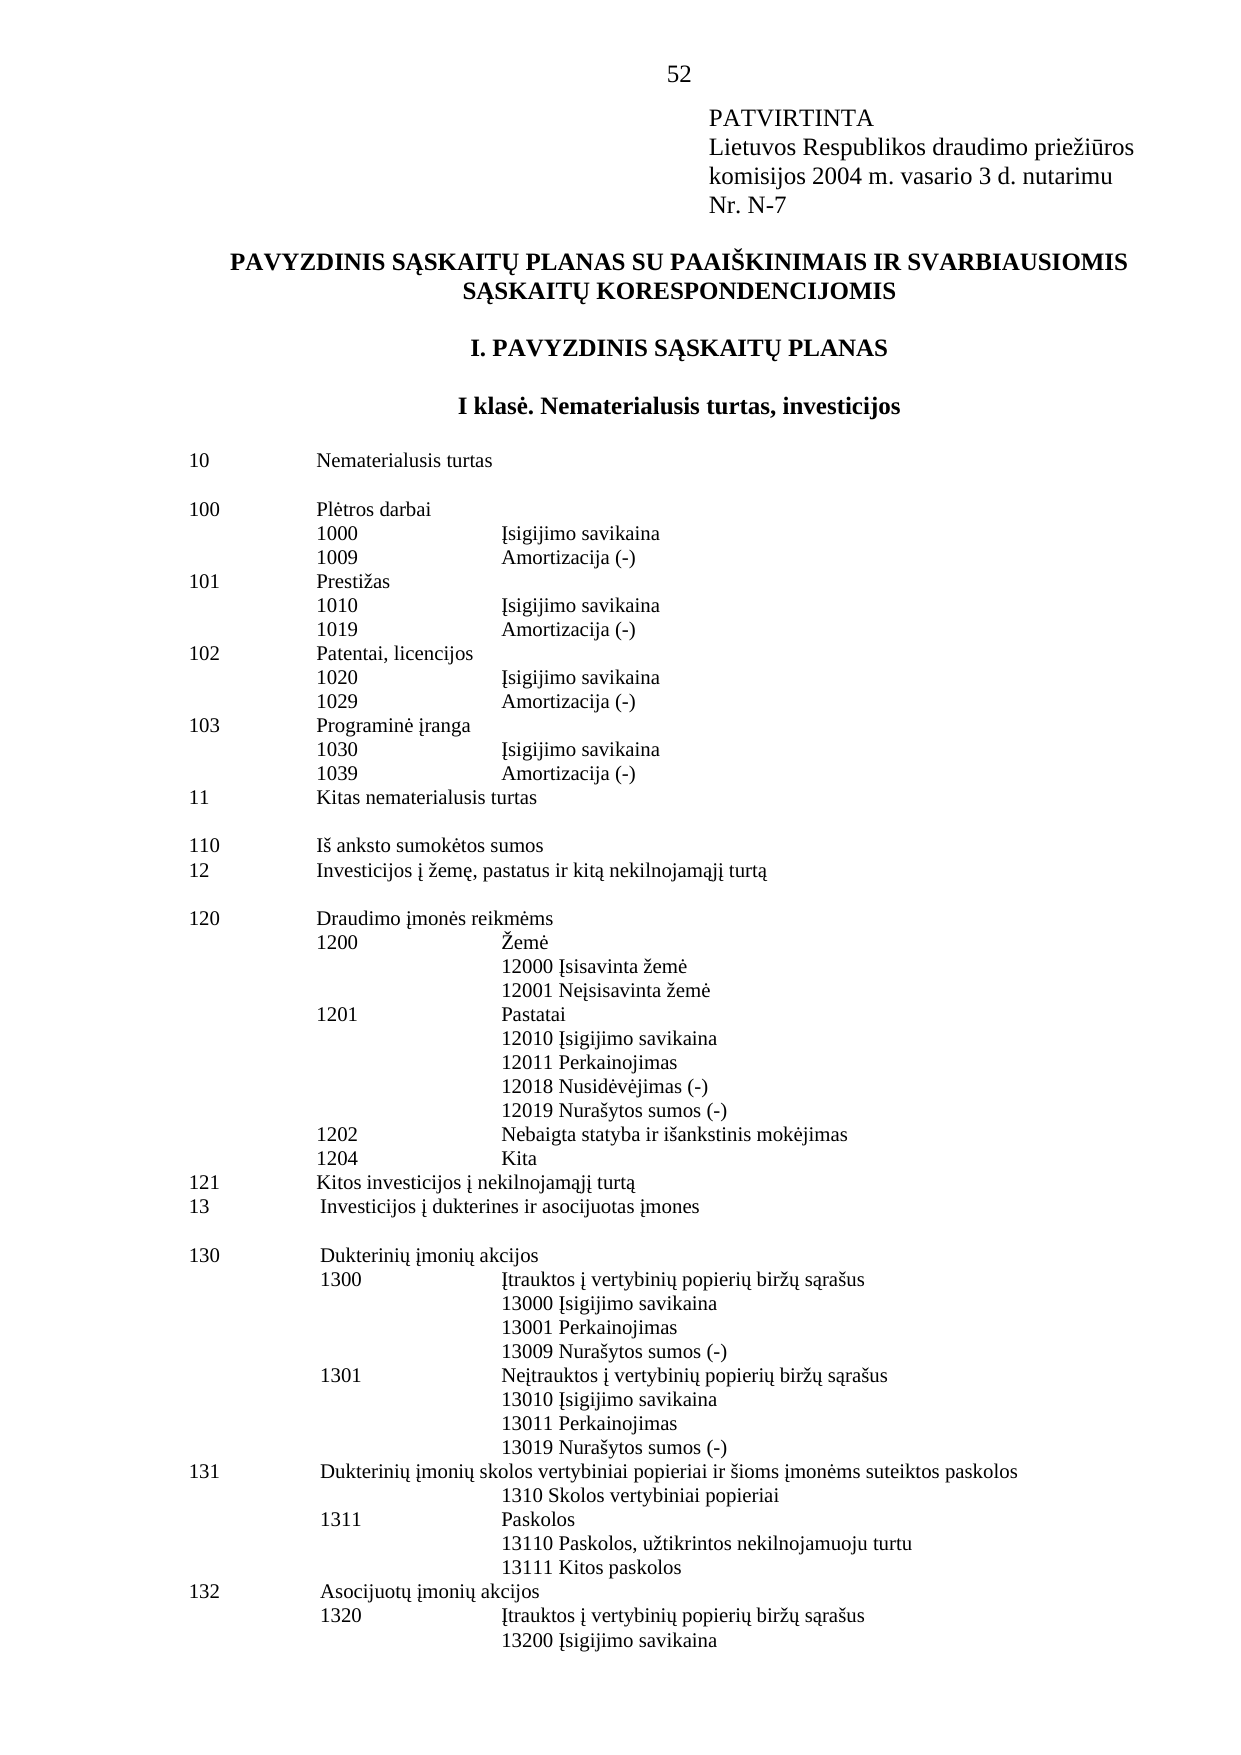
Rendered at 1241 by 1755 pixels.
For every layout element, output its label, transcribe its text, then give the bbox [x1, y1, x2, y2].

text komisijos 2004 m. vasario 3 d. nutarimu [177, 161, 1181, 190]
table_cell Amortizacija (-) [490, 617, 1181, 641]
table_cell 1010 [305, 593, 490, 617]
text Nr. N-7 [177, 190, 1181, 218]
table_cell 102 [177, 641, 305, 665]
table_cell 1202 [305, 1122, 490, 1146]
text PATVIRTINTA [709, 103, 1181, 132]
table_cell 1311 [309, 1507, 490, 1531]
table_cell 1020 [305, 665, 490, 689]
table_cell [309, 1483, 490, 1507]
table_cell 1200 [305, 930, 490, 954]
table_cell Įsigijimo savikaina [490, 593, 1181, 617]
table_cell Iš anksto sumokėtos sumos [305, 834, 1181, 857]
table_cell [1181, 1604, 1193, 1627]
table_cell [309, 1531, 490, 1555]
table_cell [1181, 1315, 1193, 1339]
table_cell 13200 Įsigijimo savikaina [490, 1628, 1181, 1652]
table_cell [177, 1435, 309, 1459]
table_cell [177, 1363, 309, 1387]
table_cell 101 [177, 569, 305, 593]
table_cell [177, 809, 305, 833]
table_cell [177, 1315, 309, 1339]
table_cell [177, 1026, 305, 1050]
table_cell 1030 [305, 737, 490, 761]
table_cell [1181, 1411, 1193, 1435]
table_cell Kita [490, 1146, 1193, 1170]
table_cell [1181, 1555, 1193, 1579]
table_cell [177, 1219, 309, 1242]
table_cell 103 [177, 713, 305, 737]
table_cell Draudimo įmonės reikmėms [305, 906, 1181, 930]
table_cell [305, 882, 1181, 906]
table_cell [177, 1050, 305, 1074]
table_cell [177, 665, 305, 689]
table_cell [1181, 1267, 1193, 1291]
table_cell [177, 978, 305, 1002]
table_cell [1181, 545, 1193, 569]
table_cell 11 [177, 785, 305, 809]
table_cell Paskolos [490, 1507, 1181, 1531]
table_cell Įtrauktos į vertybinių popierių biržų sąrašus [490, 1267, 1181, 1291]
table_cell [1181, 1291, 1193, 1315]
table_cell 1009 [305, 545, 490, 569]
table_cell 1039 [305, 761, 490, 785]
table_cell 132 [177, 1579, 309, 1603]
table_cell [177, 737, 305, 761]
table_cell [309, 1387, 490, 1411]
table_cell Įsigijimo savikaina [490, 521, 1181, 545]
table_cell [177, 1291, 309, 1315]
table_cell [1181, 1507, 1193, 1531]
table_cell [305, 1050, 490, 1074]
table_cell 130 [177, 1243, 309, 1267]
table_cell [305, 978, 490, 1002]
table_cell [309, 1411, 490, 1435]
table_cell [1181, 785, 1193, 809]
table_cell 1310 Skolos vertybiniai popieriai [490, 1483, 1181, 1507]
table_cell [177, 1074, 305, 1098]
table_cell Amortizacija (-) [490, 689, 1181, 713]
table_cell [1181, 1579, 1193, 1603]
table_cell [177, 1387, 309, 1411]
table_cell Dukterinių įmonių skolos vertybiniai popieriai ir šioms įmonėms suteiktos paskolos [309, 1459, 1181, 1483]
table_cell [177, 1411, 309, 1435]
table_cell [1181, 1387, 1193, 1411]
table_cell [1181, 834, 1193, 857]
table_cell 13019 Nurašytos sumos (-) [490, 1435, 1181, 1459]
table_cell 1300 [309, 1267, 490, 1291]
table_cell 110 [177, 834, 305, 857]
table_cell [177, 954, 305, 978]
table_cell 13009 Nurašytos sumos (-) [490, 1339, 1181, 1363]
table_cell [1181, 1170, 1193, 1194]
table_cell [177, 1098, 305, 1122]
table_cell [309, 1315, 490, 1339]
table_cell [309, 1555, 490, 1579]
table_cell [305, 1026, 490, 1050]
table_cell [1181, 1363, 1193, 1387]
table_cell 12018 Nusidėvėjimas (-) [490, 1074, 1193, 1098]
table_cell 100 [177, 497, 305, 521]
table_cell [177, 521, 305, 545]
table_cell 1301 [309, 1363, 490, 1387]
table_cell Žemė [490, 930, 1193, 954]
table_cell [177, 930, 305, 954]
table_cell [177, 1122, 305, 1146]
table_cell [177, 1628, 309, 1652]
table_cell [1181, 665, 1193, 689]
table_cell Amortizacija (-) [490, 761, 1181, 785]
table_cell 12010 Įsigijimo savikaina [490, 1026, 1193, 1050]
table_cell [177, 473, 305, 497]
text Lietuvos Respublikos draudimo priežiūros [177, 132, 1181, 161]
table_cell [309, 1628, 490, 1652]
table_cell [1181, 617, 1193, 641]
table_cell [305, 809, 1181, 833]
table_cell [1181, 737, 1193, 761]
table_cell [177, 1555, 309, 1579]
table_cell [1181, 713, 1193, 737]
table_cell [177, 761, 305, 785]
table_cell 1201 [305, 1002, 490, 1026]
text I klasė. Nematerialusis turtas, investicijos [177, 391, 1181, 420]
table_header [1181, 449, 1193, 472]
table_cell [309, 1435, 490, 1459]
table_cell [177, 1507, 309, 1531]
table_cell Pastatai [490, 1002, 1193, 1026]
table_cell [309, 1291, 490, 1315]
table_cell Investicijos į dukterines ir asocijuotas įmones [309, 1194, 1181, 1218]
table_cell [177, 1483, 309, 1507]
table_cell Plėtros darbai [305, 497, 1181, 521]
table_cell Kitos investicijos į nekilnojamąjį turtą [305, 1170, 1181, 1194]
table_cell [177, 1146, 305, 1170]
table_cell 13110 Paskolos, užtikrintos nekilnojamuoju turtu [490, 1531, 1181, 1555]
table_cell [305, 1074, 490, 1098]
table_cell [305, 473, 1181, 497]
table_cell 13010 Įsigijimo savikaina [490, 1387, 1181, 1411]
table_cell 12000 Įsisavinta žemė [490, 954, 1193, 978]
table_cell 1204 [305, 1146, 490, 1170]
table_cell [1181, 809, 1193, 833]
table_cell [1181, 1531, 1193, 1555]
table_cell 1029 [305, 689, 490, 713]
table_cell 1019 [305, 617, 490, 641]
table_cell Nebaigta statyba ir išankstinis mokėjimas [490, 1122, 1193, 1146]
table_cell 120 [177, 906, 305, 930]
table_header 10 [177, 449, 305, 472]
table_cell [177, 545, 305, 569]
table_cell 13 [177, 1194, 309, 1218]
table_cell 12019 Nurašytos sumos (-) [490, 1098, 1193, 1122]
table_cell [1181, 1219, 1193, 1242]
table_cell [309, 1339, 490, 1363]
table_cell [309, 1219, 1181, 1242]
table_cell [177, 1267, 309, 1291]
table_cell [1181, 906, 1193, 930]
table_cell 13011 Perkainojimas [490, 1411, 1181, 1435]
table_cell 121 [177, 1170, 305, 1194]
table_cell [1181, 1243, 1193, 1267]
table_cell Neįtrauktos į vertybinių popierių biržų sąrašus [490, 1363, 1181, 1387]
table_cell 12001 Neįsisavinta žemė [490, 978, 1193, 1002]
table_cell [177, 689, 305, 713]
table_cell [1181, 858, 1193, 882]
table_cell Prestižas [305, 569, 1181, 593]
text PAVYZDINIS SĄSKAITŲ PLANAS SU PAAIŠKINIMAIS IR SVARBIAUSIOMIS SĄSKAITŲ KORESPONDENCIJOMIS [177, 247, 1181, 305]
table_cell 1000 [305, 521, 490, 545]
table_cell Investicijos į žemę, pastatus ir kitą nekilnojamąjį turtą [305, 858, 1181, 882]
table_cell 12 [177, 858, 305, 882]
table_cell [1181, 521, 1193, 545]
table_cell [177, 593, 305, 617]
table_cell Amortizacija (-) [490, 545, 1181, 569]
table_cell [177, 882, 305, 906]
table_cell Asocijuotų įmonių akcijos [309, 1579, 1181, 1603]
table_cell [177, 1604, 309, 1627]
table_cell [305, 1098, 490, 1122]
table_cell [1181, 1435, 1193, 1459]
table_cell [1181, 1483, 1193, 1507]
table_cell 131 [177, 1459, 309, 1483]
table_cell 13111 Kitos paskolos [490, 1555, 1181, 1579]
table_cell [1181, 882, 1193, 906]
table_cell 13001 Perkainojimas [490, 1315, 1181, 1339]
table_cell [1181, 473, 1193, 497]
table_cell [1181, 569, 1193, 593]
table_cell Įsigijimo savikaina [490, 737, 1181, 761]
table_cell [1181, 689, 1193, 713]
table_cell Įtrauktos į vertybinių popierių biržų sąrašus [490, 1604, 1181, 1627]
table_cell Kitas nematerialusis turtas [305, 785, 1181, 809]
table_cell Dukterinių įmonių akcijos [309, 1243, 1181, 1267]
table_cell [1181, 1459, 1193, 1483]
table_cell [177, 1002, 305, 1026]
table_cell 1320 [309, 1604, 490, 1627]
table_cell Programinė įranga [305, 713, 1181, 737]
table_cell [1181, 1194, 1193, 1218]
table_cell [177, 1531, 309, 1555]
table_cell 12011 Perkainojimas [490, 1050, 1193, 1074]
table_cell Įsigijimo savikaina [490, 665, 1181, 689]
text I. PAVYZDINIS SĄSKAITŲ PLANAS [177, 333, 1181, 362]
table_cell [305, 954, 490, 978]
table_cell [1181, 641, 1193, 665]
table_header Nematerialusis turtas [305, 449, 1181, 472]
table_cell [1181, 1339, 1193, 1363]
table_cell [177, 617, 305, 641]
table_cell [1181, 1628, 1193, 1652]
table_cell [177, 1339, 309, 1363]
table_cell [1181, 497, 1193, 521]
table_cell Patentai, licencijos [305, 641, 1181, 665]
table_cell 13000 Įsigijimo savikaina [490, 1291, 1181, 1315]
table_cell [1181, 761, 1193, 785]
table_cell [1181, 593, 1193, 617]
